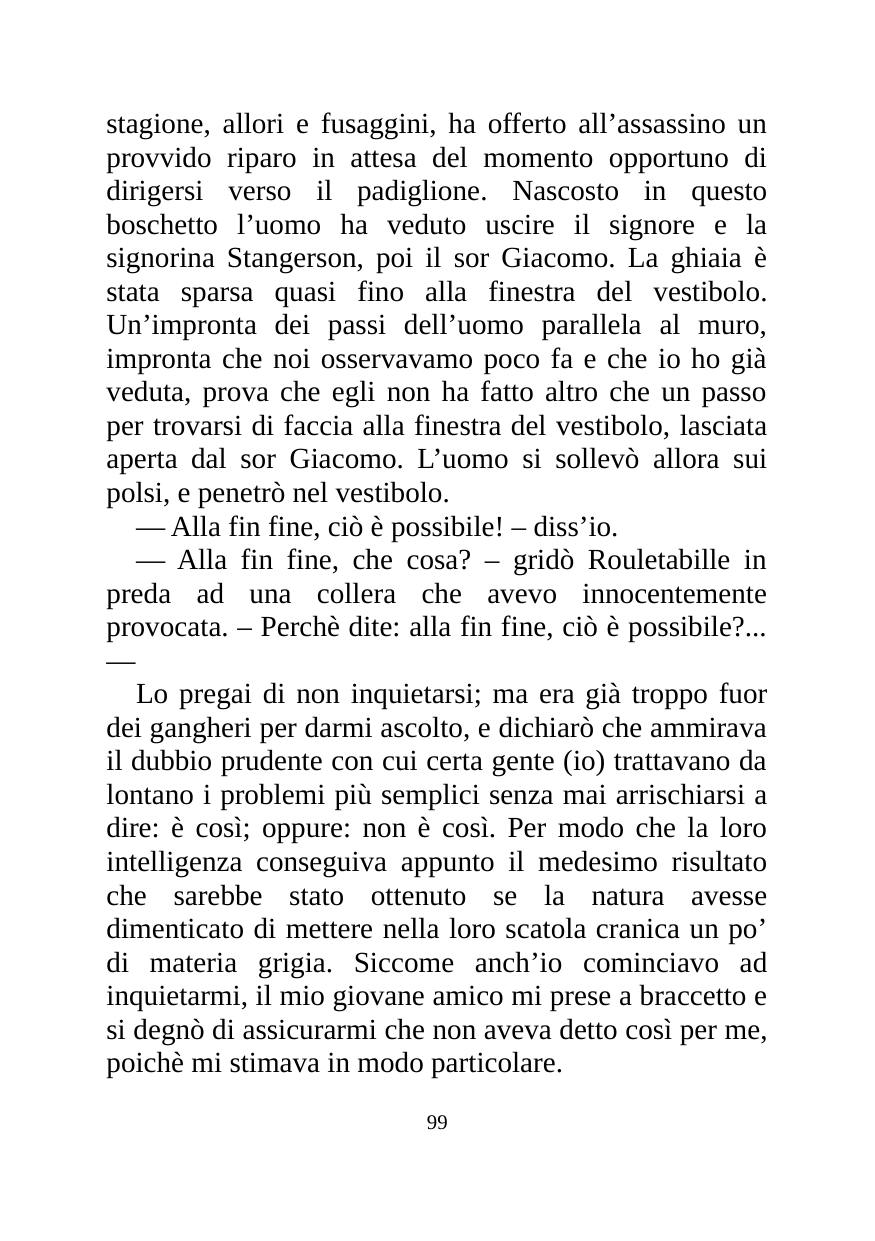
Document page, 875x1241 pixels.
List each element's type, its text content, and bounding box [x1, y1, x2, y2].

text — Alla fin fine, che cosa? – gridò Rouletabille in preda ad una collera che avevo innocentemente provocata. – Perchè dite: alla fin fine, ciò è possibile?... — [106, 542, 768, 676]
text stagione, allori e fusaggini, ha offerto all’assassino un provvido riparo in attesa del momento opportuno di dirigersi verso il padiglione. Nascosto in questo boschetto l’uomo ha veduto uscire il signore e la signorina Stangerson, poi il sor Giacomo. La ghiaia è stata sparsa quasi fino alla finestra del vestibolo. Un’impronta dei passi dell’uomo parallela al muro, impronta che noi osservavamo poco fa e che io ho già veduta, prova che egli non ha fatto altro che un passo per trovarsi di faccia alla finestra del vestibolo, lasciata aperta dal sor Giacomo. L’uomo si sollevò allora sui polsi, e penetrò nel vestibolo. [106, 106, 768, 509]
text — Alla fin fine, ciò è possibile! – diss’io. [106, 509, 768, 542]
text Lo pregai di non inquietarsi; ma era già troppo fuor dei gangheri per darmi ascolto, e dichiarò che ammirava il dubbio prudente con cui certa gente (io) trattavano da lontano i problemi più semplici senza mai arrischiarsi a dire: è così; oppure: non è così. Per modo che la loro intelligenza conseguiva appunto il medesimo risultato che sarebbe stato ottenuto se la natura avesse dimenticato di mettere nella loro scatola cranica un po’ di materia grigia. Siccome anch’io cominciavo ad inquietarmi, il mio giovane amico mi prese a braccetto e si degnò di assicurarmi che non aveva detto così per me, poichè mi stimava in modo particolare. [106, 676, 768, 1079]
